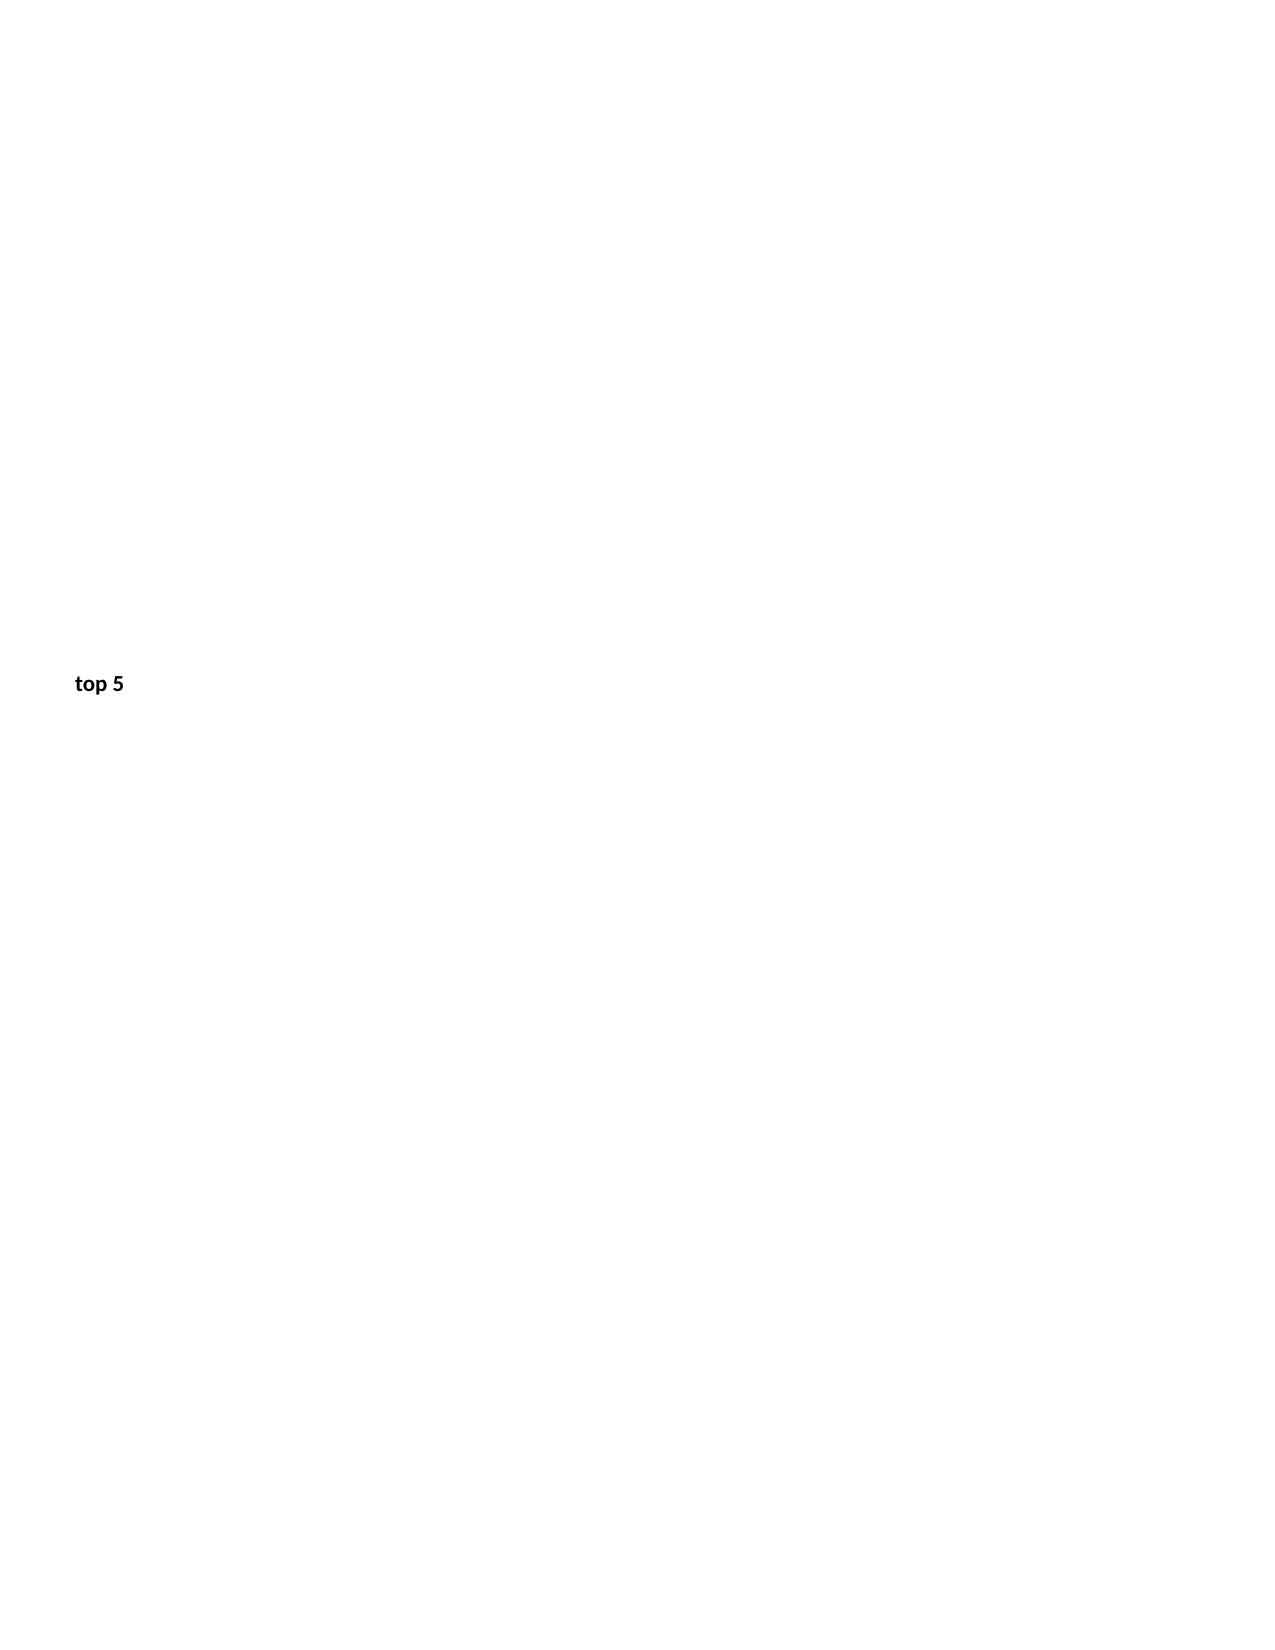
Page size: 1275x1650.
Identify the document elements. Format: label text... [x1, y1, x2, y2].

text top 5 [75, 669, 1200, 697]
